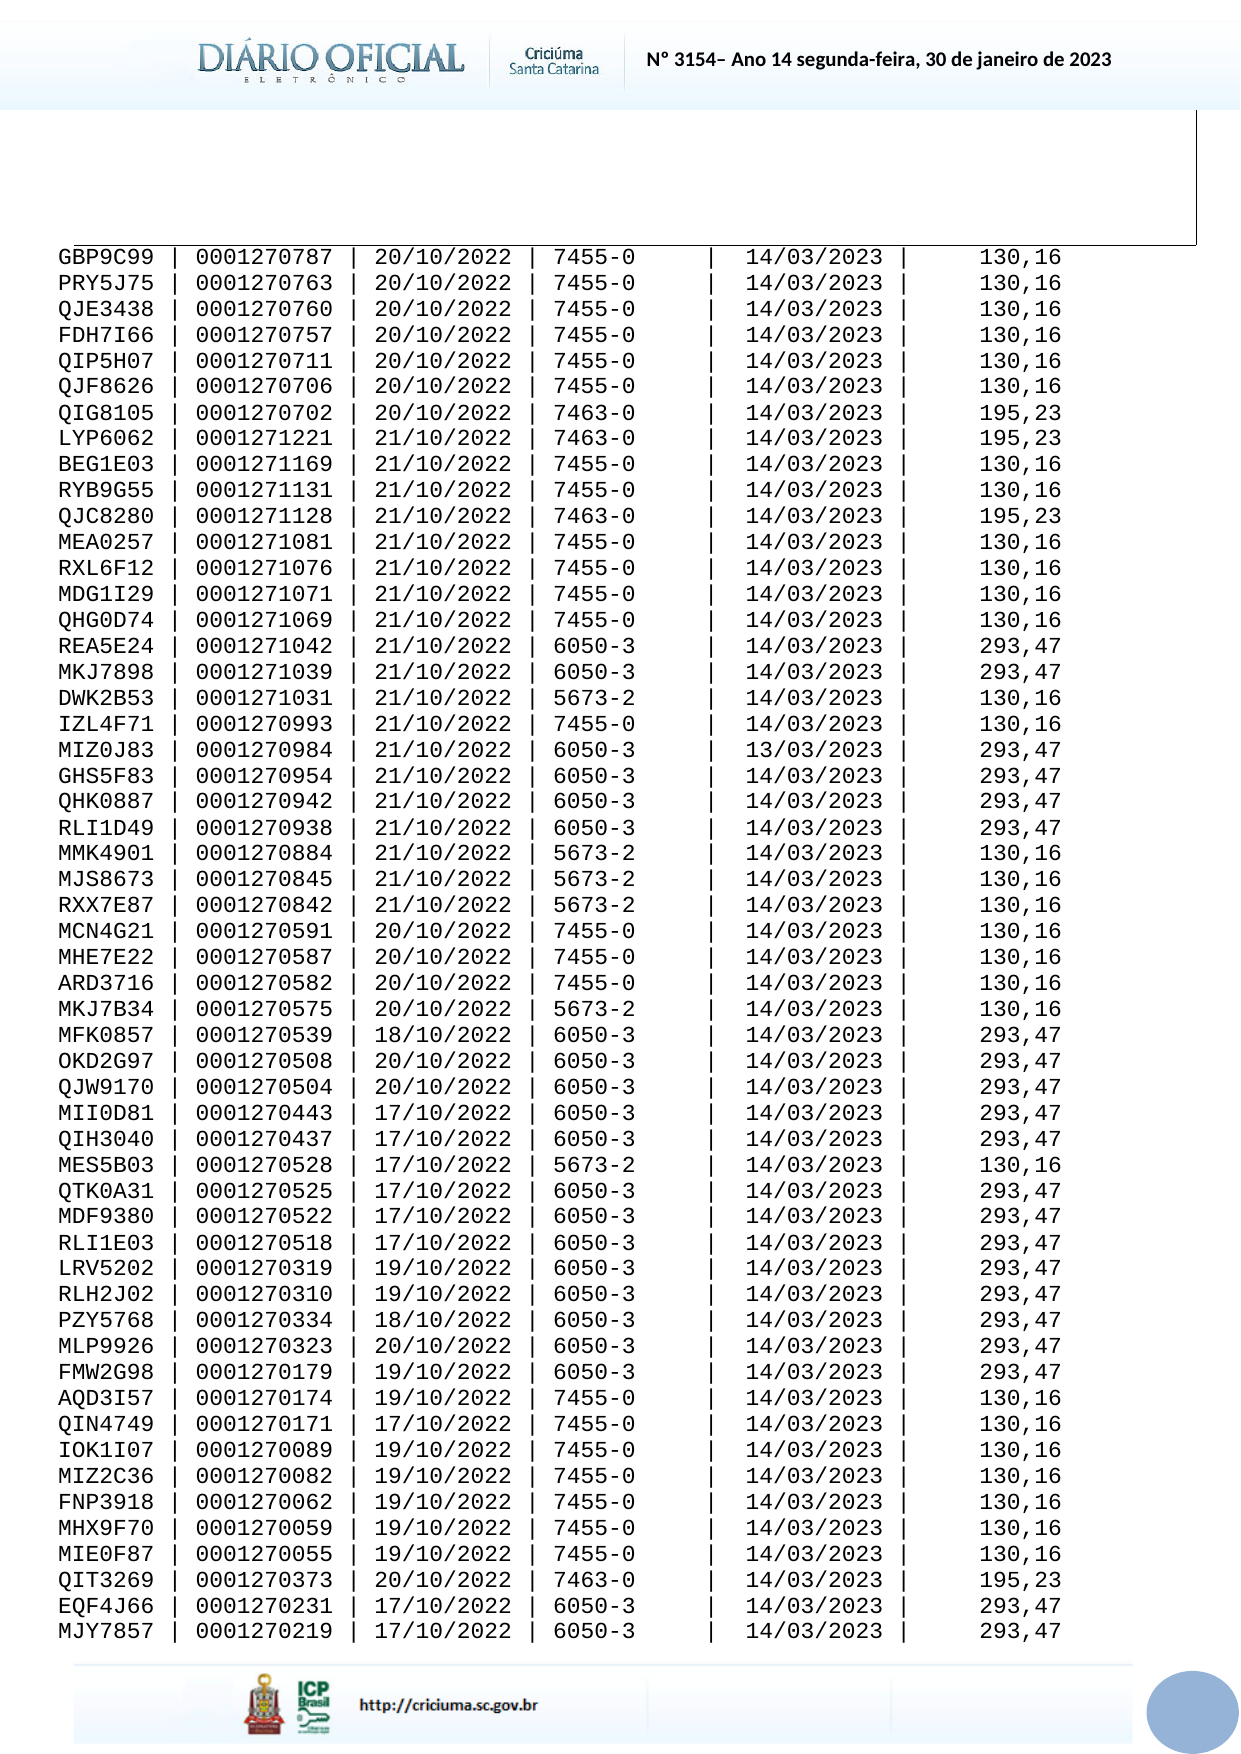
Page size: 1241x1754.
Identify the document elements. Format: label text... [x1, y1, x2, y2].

text QJW9170 | 0001270504 | 20/10/2022 | 6050-3 | 14/03/2023 | 293,47 [44, 1075, 1196, 1101]
text QJC8280 | 0001271128 | 21/10/2022 | 7463-0 | 14/03/2023 | 195,23 [44, 504, 1196, 531]
text MCN4G21 | 0001270591 | 20/10/2022 | 7455-0 | 14/03/2023 | 130,16 [44, 919, 1196, 946]
text DWK2B53 | 0001271031 | 21/10/2022 | 5673-2 | 14/03/2023 | 130,16 [44, 686, 1196, 712]
text MDF9380 | 0001270522 | 17/10/2022 | 6050-3 | 14/03/2023 | 293,47 [44, 1205, 1196, 1231]
text MKJ7898 | 0001271039 | 21/10/2022 | 6050-3 | 14/03/2023 | 293,47 [44, 660, 1196, 686]
text LRV5202 | 0001270319 | 19/10/2022 | 6050-3 | 14/03/2023 | 293,47 [44, 1257, 1196, 1283]
text FMW2G98 | 0001270179 | 19/10/2022 | 6050-3 | 14/03/2023 | 293,47 [44, 1361, 1196, 1386]
text EQF4J66 | 0001270231 | 17/10/2022 | 6050-3 | 14/03/2023 | 293,47 [44, 1594, 1196, 1620]
text MJY7857 | 0001270219 | 17/10/2022 | 6050-3 | 14/03/2023 | 293,47 [44, 1620, 1196, 1646]
text PZY5768 | 0001270334 | 18/10/2022 | 6050-3 | 14/03/2023 | 293,47 [44, 1309, 1196, 1334]
text RLI1D49 | 0001270938 | 21/10/2022 | 6050-3 | 14/03/2023 | 293,47 [44, 816, 1196, 842]
text LYP6062 | 0001271221 | 21/10/2022 | 7463-0 | 14/03/2023 | 195,23 [44, 427, 1196, 453]
text GHS5F83 | 0001270954 | 21/10/2022 | 6050-3 | 14/03/2023 | 293,47 [44, 764, 1196, 790]
text ARD3716 | 0001270582 | 20/10/2022 | 7455-0 | 14/03/2023 | 130,16 [44, 971, 1196, 997]
text QIH3040 | 0001270437 | 17/10/2022 | 6050-3 | 14/03/2023 | 293,47 [44, 1127, 1196, 1153]
text MHX9F70 | 0001270059 | 19/10/2022 | 7455-0 | 14/03/2023 | 130,16 [44, 1516, 1196, 1542]
text MES5B03 | 0001270528 | 17/10/2022 | 5673-2 | 14/03/2023 | 130,16 [44, 1153, 1196, 1179]
text MIZ0J83 | 0001270984 | 21/10/2022 | 6050-3 | 13/03/2023 | 293,47 [44, 738, 1196, 764]
text QIP5H07 | 0001270711 | 20/10/2022 | 7455-0 | 14/03/2023 | 130,16 [44, 349, 1196, 375]
text IOK1I07 | 0001270089 | 19/10/2022 | 7455-0 | 14/03/2023 | 130,16 [44, 1438, 1196, 1464]
text MII0D81 | 0001270443 | 17/10/2022 | 6050-3 | 14/03/2023 | 293,47 [44, 1101, 1196, 1127]
text REA5E24 | 0001271042 | 21/10/2022 | 6050-3 | 14/03/2023 | 293,47 [44, 634, 1196, 660]
text MKJ7B34 | 0001270575 | 20/10/2022 | 5673-2 | 14/03/2023 | 130,16 [44, 997, 1196, 1023]
text FNP3918 | 0001270062 | 19/10/2022 | 7455-0 | 14/03/2023 | 130,16 [44, 1490, 1196, 1516]
text QIN4749 | 0001270171 | 17/10/2022 | 7455-0 | 14/03/2023 | 130,16 [44, 1412, 1196, 1438]
text OKD2G97 | 0001270508 | 20/10/2022 | 6050-3 | 14/03/2023 | 293,47 [44, 1049, 1196, 1075]
text IZL4F71 | 0001270993 | 21/10/2022 | 7455-0 | 14/03/2023 | 130,16 [44, 712, 1196, 738]
text RXX7E87 | 0001270842 | 21/10/2022 | 5673-2 | 14/03/2023 | 130,16 [44, 894, 1196, 919]
text AQD3I57 | 0001270174 | 19/10/2022 | 7455-0 | 14/03/2023 | 130,16 [44, 1386, 1196, 1412]
text RLI1E03 | 0001270518 | 17/10/2022 | 6050-3 | 14/03/2023 | 293,47 [44, 1231, 1196, 1257]
text MIE0F87 | 0001270055 | 19/10/2022 | 7455-0 | 14/03/2023 | 130,16 [44, 1542, 1196, 1568]
text MDG1I29 | 0001271071 | 21/10/2022 | 7455-0 | 14/03/2023 | 130,16 [44, 582, 1196, 608]
text GBP9C99 | 0001270787 | 20/10/2022 | 7455-0 | 14/03/2023 | 130,16 [44, 245, 1196, 271]
text QIT3269 | 0001270373 | 20/10/2022 | 7463-0 | 14/03/2023 | 195,23 [44, 1568, 1196, 1594]
text MLP9926 | 0001270323 | 20/10/2022 | 6050-3 | 14/03/2023 | 293,47 [44, 1334, 1196, 1361]
text MFK0857 | 0001270539 | 18/10/2022 | 6050-3 | 14/03/2023 | 293,47 [44, 1023, 1196, 1049]
text RLH2J02 | 0001270310 | 19/10/2022 | 6050-3 | 14/03/2023 | 293,47 [44, 1283, 1196, 1309]
text MMK4901 | 0001270884 | 21/10/2022 | 5673-2 | 14/03/2023 | 130,16 [44, 842, 1196, 868]
text QJF8626 | 0001270706 | 20/10/2022 | 7455-0 | 14/03/2023 | 130,16 [44, 375, 1196, 401]
text MHE7E22 | 0001270587 | 20/10/2022 | 7455-0 | 14/03/2023 | 130,16 [44, 946, 1196, 971]
text QHK0887 | 0001270942 | 21/10/2022 | 6050-3 | 14/03/2023 | 293,47 [44, 790, 1196, 816]
text QJE3438 | 0001270760 | 20/10/2022 | 7455-0 | 14/03/2023 | 130,16 [44, 297, 1196, 323]
text BEG1E03 | 0001271169 | 21/10/2022 | 7455-0 | 14/03/2023 | 130,16 [44, 453, 1196, 479]
text QTK0A31 | 0001270525 | 17/10/2022 | 6050-3 | 14/03/2023 | 293,47 [44, 1179, 1196, 1205]
text QHG0D74 | 0001271069 | 21/10/2022 | 7455-0 | 14/03/2023 | 130,16 [44, 608, 1196, 634]
text MJS8673 | 0001270845 | 21/10/2022 | 5673-2 | 14/03/2023 | 130,16 [44, 868, 1196, 894]
text RXL6F12 | 0001271076 | 21/10/2022 | 7455-0 | 14/03/2023 | 130,16 [44, 556, 1196, 582]
text MIZ2C36 | 0001270082 | 19/10/2022 | 7455-0 | 14/03/2023 | 130,16 [44, 1464, 1196, 1490]
text MEA0257 | 0001271081 | 21/10/2022 | 7455-0 | 14/03/2023 | 130,16 [44, 531, 1196, 556]
text PRY5J75 | 0001270763 | 20/10/2022 | 7455-0 | 14/03/2023 | 130,16 [44, 271, 1196, 297]
text FDH7I66 | 0001270757 | 20/10/2022 | 7455-0 | 14/03/2023 | 130,16 [44, 323, 1196, 349]
text RYB9G55 | 0001271131 | 21/10/2022 | 7455-0 | 14/03/2023 | 130,16 [44, 479, 1196, 504]
text QIG8105 | 0001270702 | 20/10/2022 | 7463-0 | 14/03/2023 | 195,23 [44, 401, 1196, 427]
